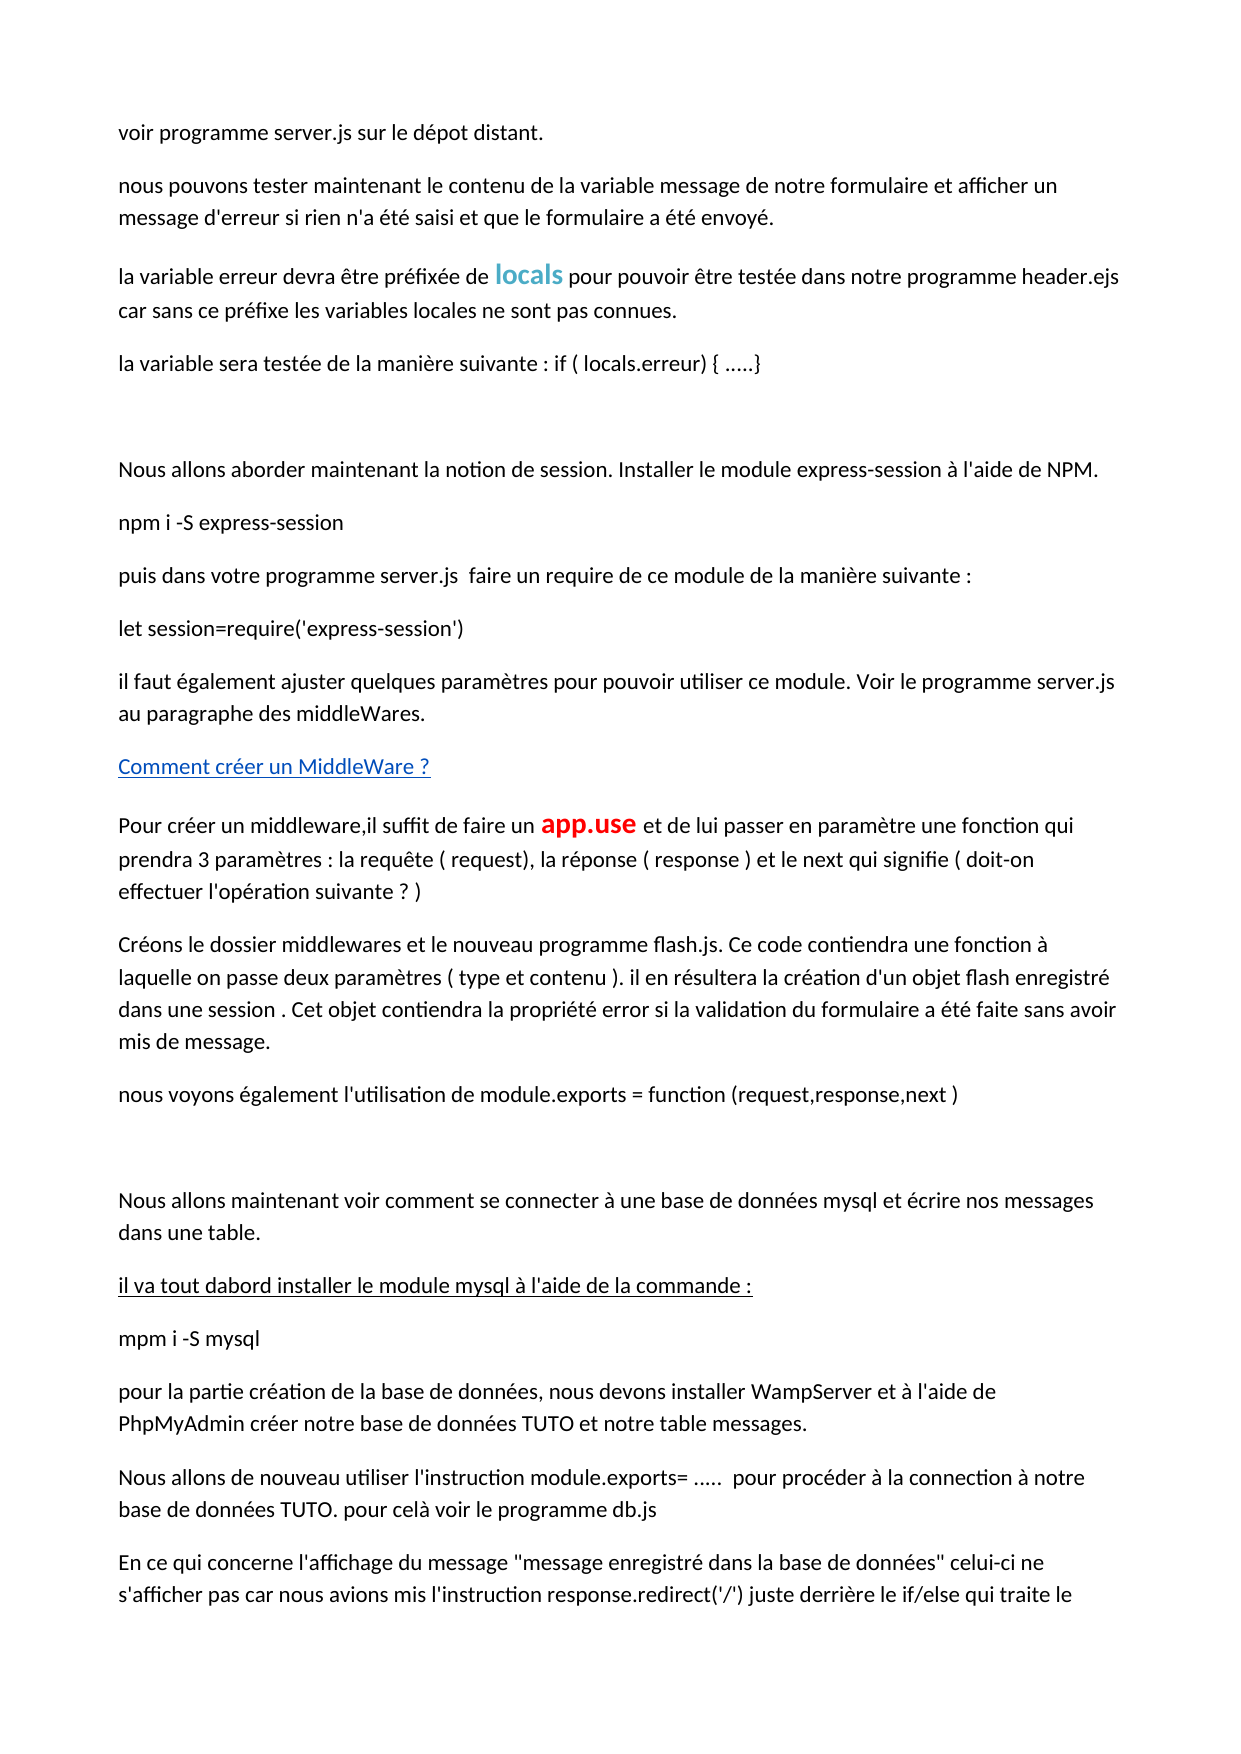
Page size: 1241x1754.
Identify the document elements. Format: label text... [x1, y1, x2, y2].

text pour la partie création de la base de données, nous devons installer WampServer et à l'aide de PhpMyAdmin créer notre base de données TUTO et notre table messages. [118, 1377, 1122, 1438]
text la variable sera testée de la manière suivante : if ( locals.erreur) { .....} [118, 349, 1122, 377]
text Nous allons aborder maintenant la notion de session. Installer le module express-session à l'aide de NPM. [118, 455, 1122, 483]
text nous pouvons tester maintenant le contenu de la variable message de notre formulaire et afficher un message d'erreur si rien n'a été saisi et que le formulaire a été envoyé. [118, 171, 1122, 231]
text il va tout dabord installer le module mysql à l'aide de la commande : [118, 1271, 1122, 1299]
text Créons le dossier middlewares et le nouveau programme flash.js. Ce code contiendra une fonction à laquelle on passe deux paramètres ( type et contenu ). il en résultera la création d'un objet flash enregistré dans une session . Cet objet contiendra la propriété error si la validation du formulaire a été faite sans avoir mis de message. [118, 931, 1122, 1055]
text Comment créer un MiddleWare ? [118, 752, 1122, 781]
text mpm i -S mysql [118, 1324, 1122, 1352]
text Nous allons de nouveau utiliser l'instruction module.exports= ..... pour procéder à la connection à notre base de données TUTO. pour celà voir le programme db.js [118, 1463, 1122, 1523]
text Pour créer un middleware,il suffit de faire un app.use et de lui passer en paramètre une fonction qui prendra 3 paramètres : la requête ( request), la réponse ( response ) et le next qui signifie ( doit-on effectuer l'opération suivante ? ) [118, 806, 1122, 906]
text puis dans votre programme server.js faire un require de ce module de la manière suivante : [118, 561, 1122, 589]
text let session=require('express-session') [118, 614, 1122, 642]
text Nous allons maintenant voir comment se connecter à une base de données mysql et écrire nos messages dans une table. [118, 1186, 1122, 1246]
text En ce qui concerne l'affichage du message "message enregistré dans la base de données" celui-ci ne s'afficher pas car nous avions mis l'instruction response.redirect('/') juste derrière le if/else qui traite le [118, 1548, 1122, 1608]
text nous voyons également l'utilisation de module.exports = function (request,response,next ) [118, 1080, 1122, 1108]
text la variable erreur devra être préfixée de locals pour pouvoir être testée dans notre programme header.ejs car sans ce préfixe les variables locales ne sont pas connues. [118, 256, 1122, 324]
text npm i -S express-session [118, 508, 1122, 536]
text voir programme server.js sur le dépot distant. [118, 118, 1122, 146]
text il faut également ajuster quelques paramètres pour pouvoir utiliser ce module. Voir le programme server.js au paragraphe des middleWares. [118, 667, 1122, 727]
